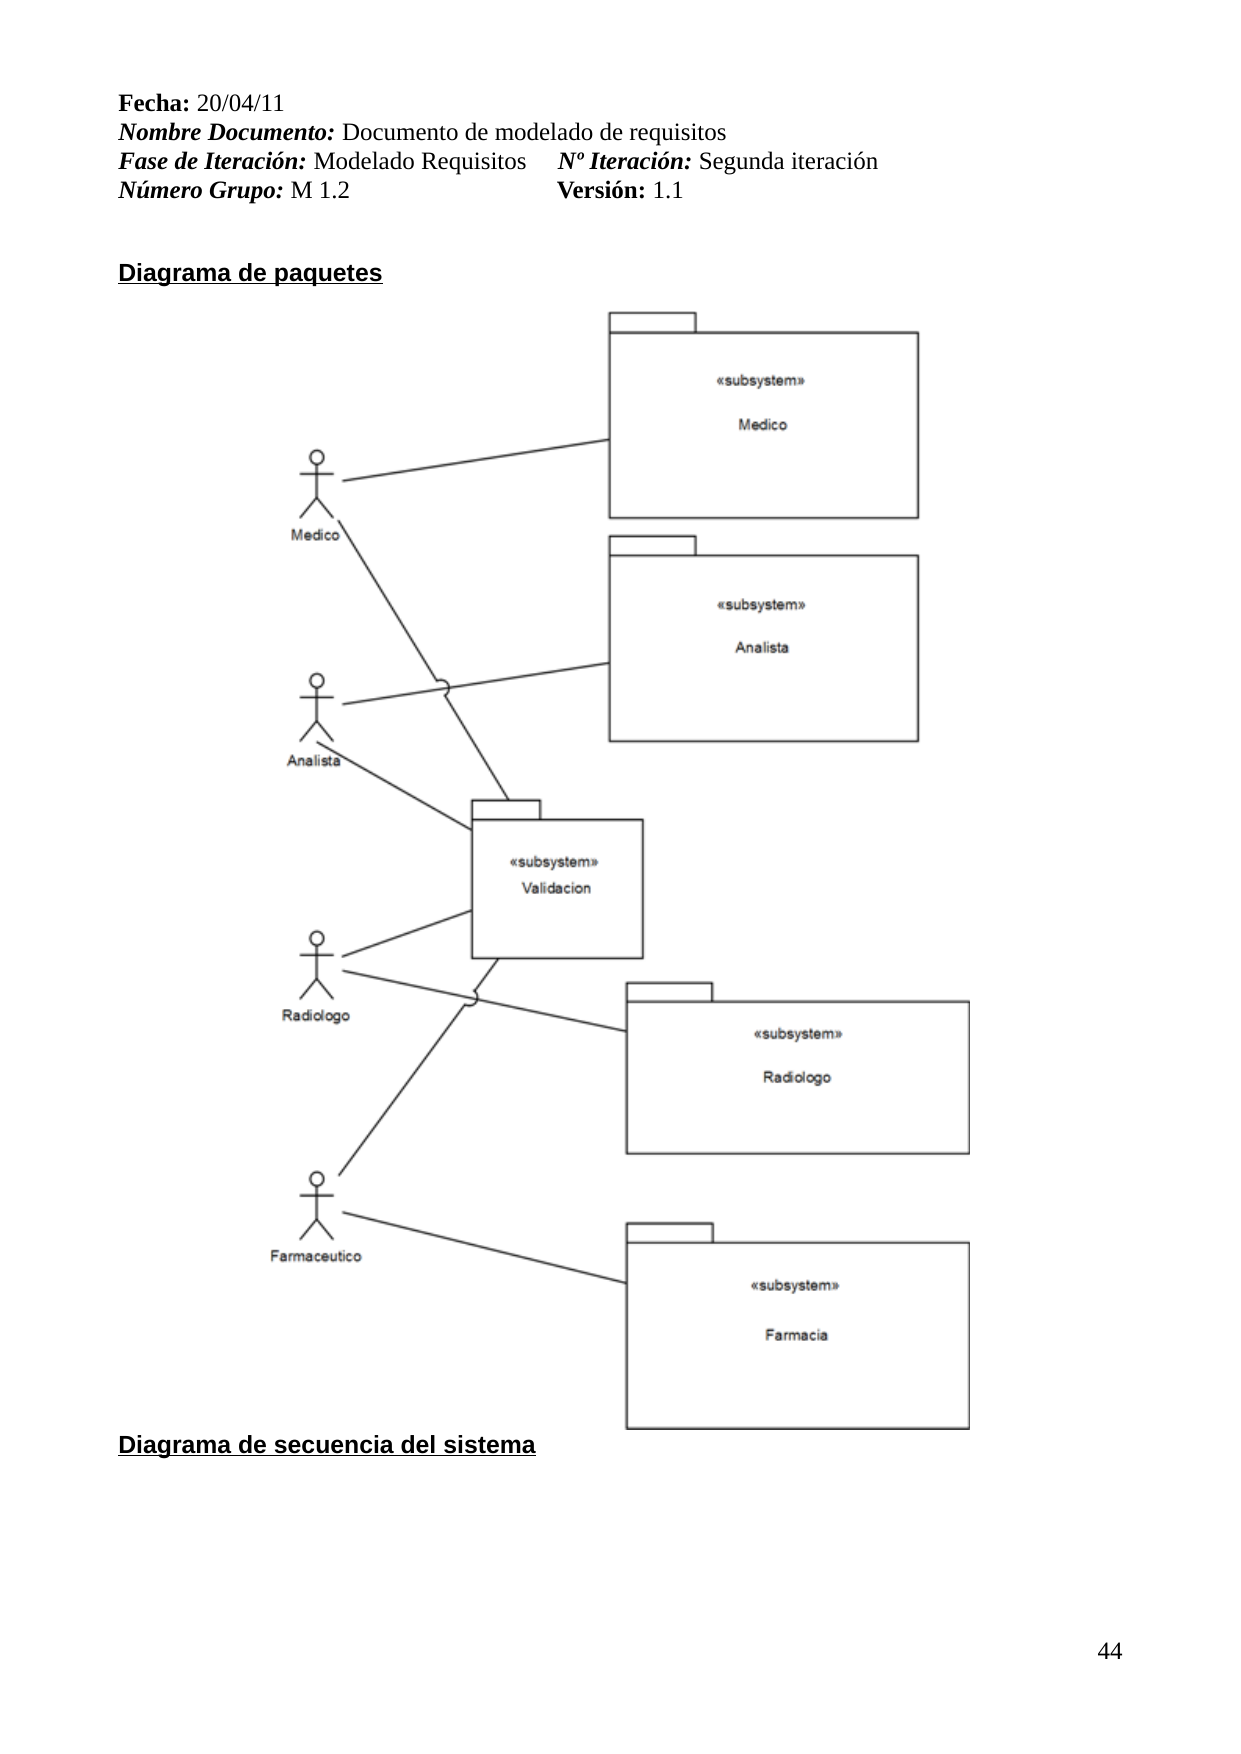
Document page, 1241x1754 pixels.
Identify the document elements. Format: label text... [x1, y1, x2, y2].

subtitle Diagrama de paquetes [118, 258, 1122, 287]
picture [270, 311, 970, 1430]
subtitle Diagrama de secuencia del sistema [118, 785, 1122, 1458]
